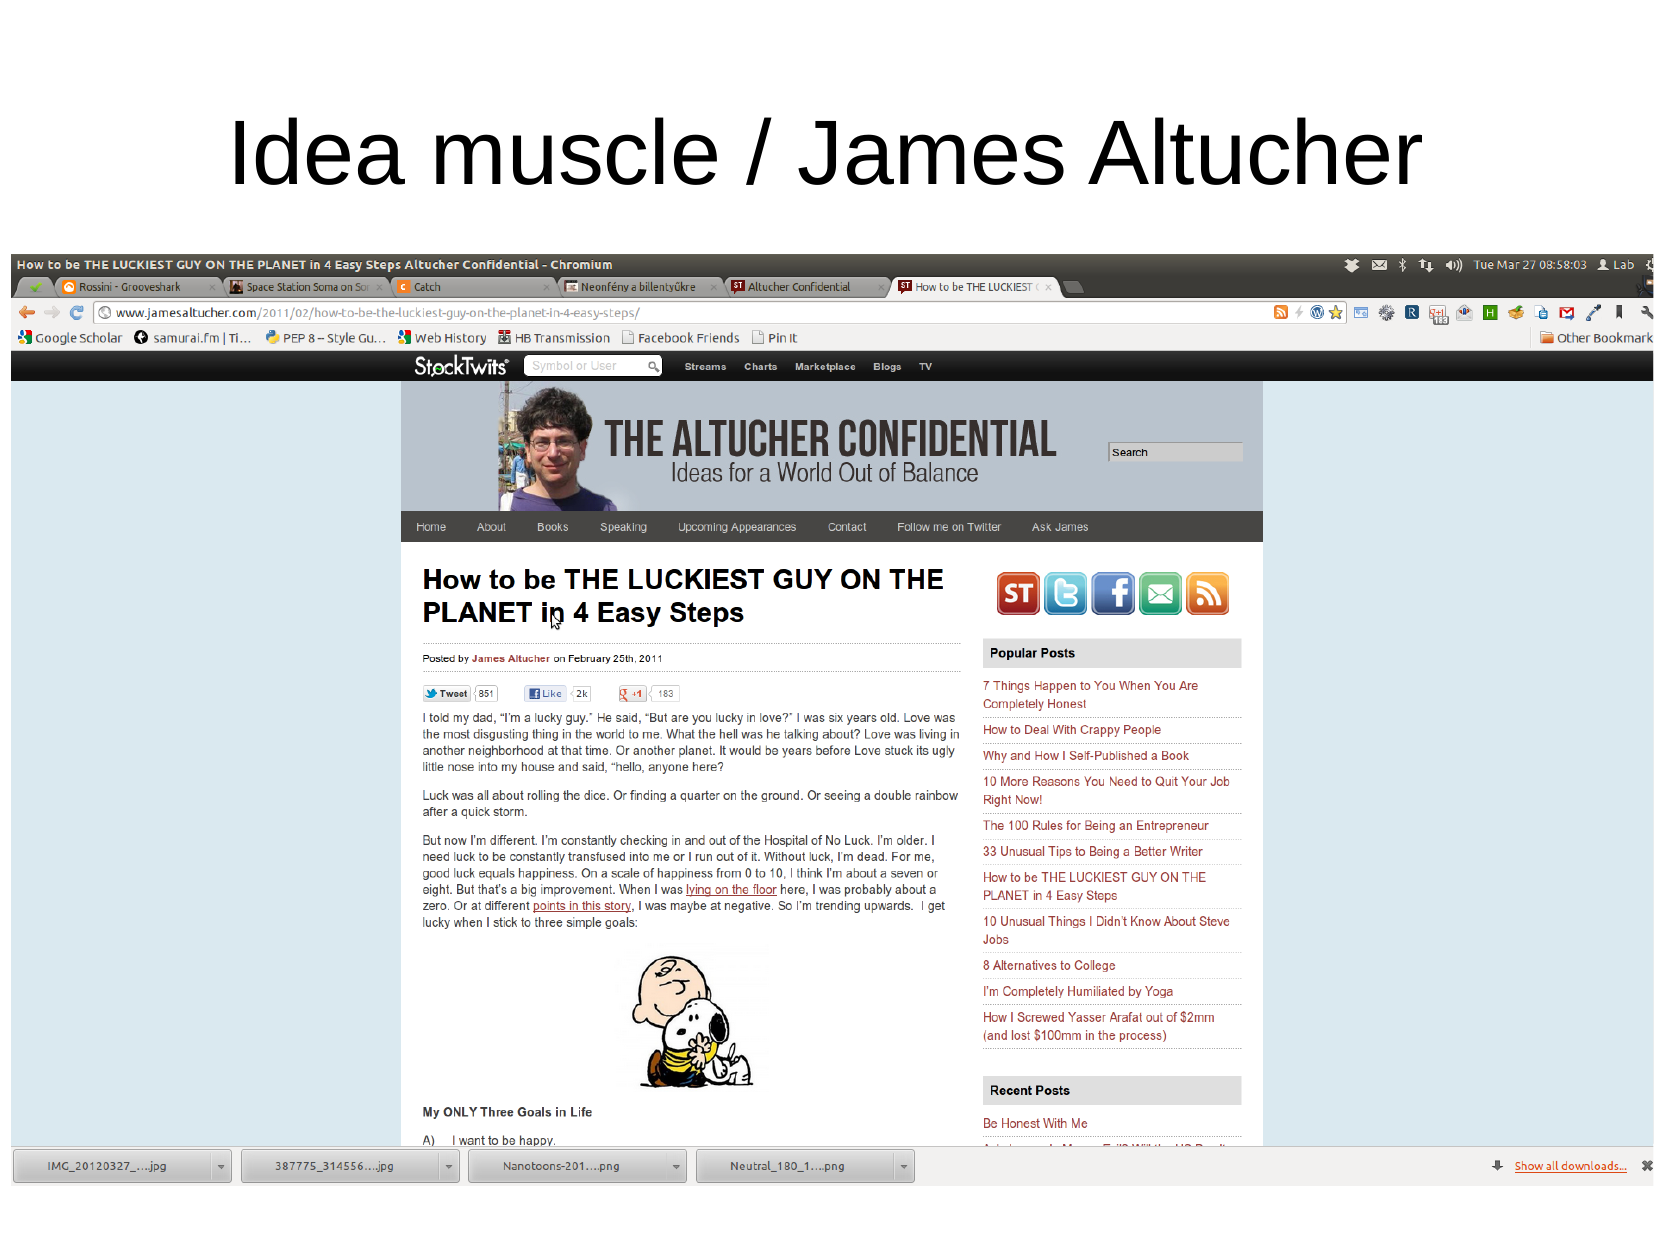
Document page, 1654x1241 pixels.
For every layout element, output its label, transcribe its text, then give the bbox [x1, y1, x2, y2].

picture [11, 254, 1654, 1186]
title Idea muscle / James Altucher [82, 49, 1571, 254]
